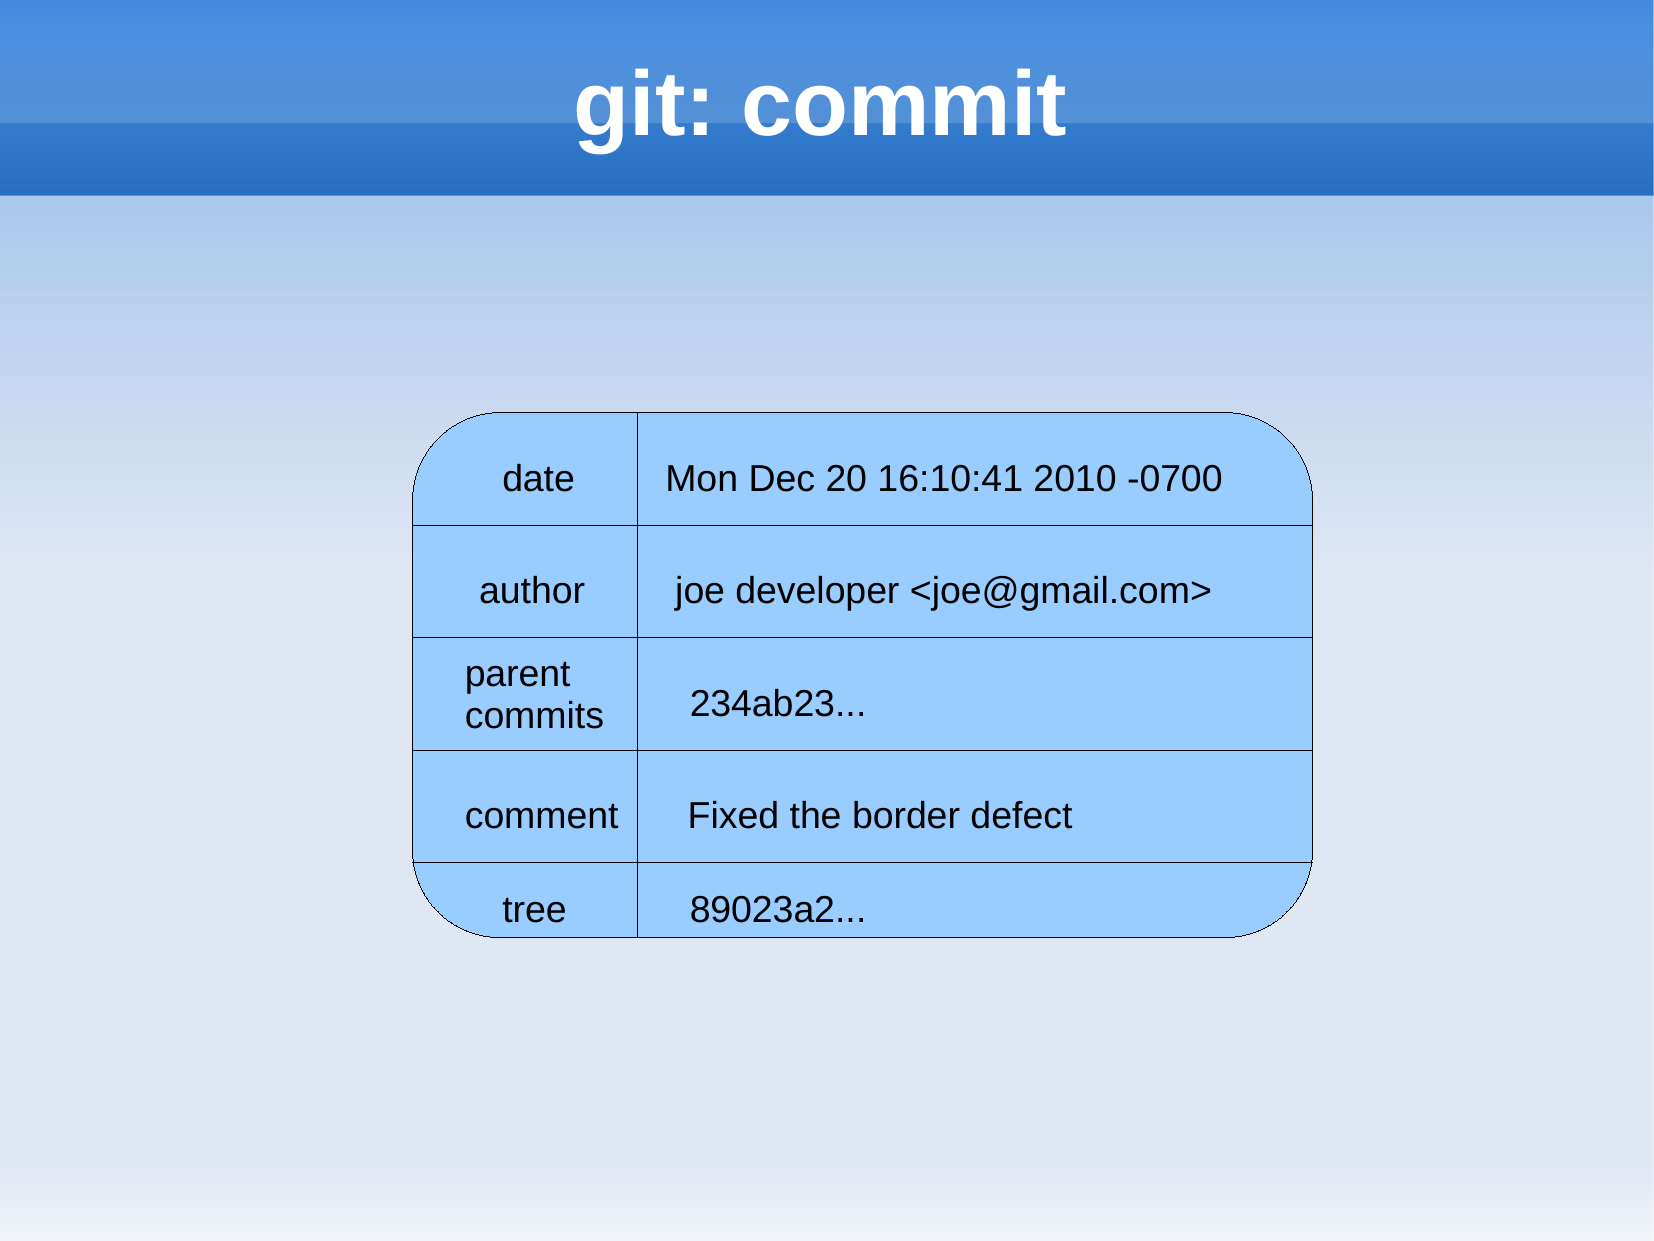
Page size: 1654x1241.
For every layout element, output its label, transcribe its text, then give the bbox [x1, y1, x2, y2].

text_box [412, 638, 637, 750]
text_box [638, 412, 1313, 525]
text_box 89023a2... [675, 880, 882, 938]
text_box parent commits [450, 645, 620, 744]
text_box Mon Dec 20 16:10:41 2010 -0700 [650, 450, 1238, 507]
title git: commit [76, 0, 1565, 208]
text_box [412, 412, 637, 525]
text_box comment [450, 787, 634, 845]
text_box [638, 638, 1313, 750]
text_box tree [487, 880, 582, 938]
text_box date [487, 450, 590, 507]
text_box [412, 526, 637, 637]
text_box [413, 863, 637, 938]
text_box [638, 751, 1313, 862]
text_box Fixed the border defect [672, 787, 1088, 845]
text_box [638, 863, 1312, 938]
text_box joe developer <joe@gmail.com> [660, 562, 1238, 620]
text_box 234ab23... [675, 675, 882, 732]
text_box [412, 751, 637, 862]
text_box author [464, 562, 601, 620]
text_box [638, 526, 1313, 637]
picture [0, 0, 1654, 1241]
